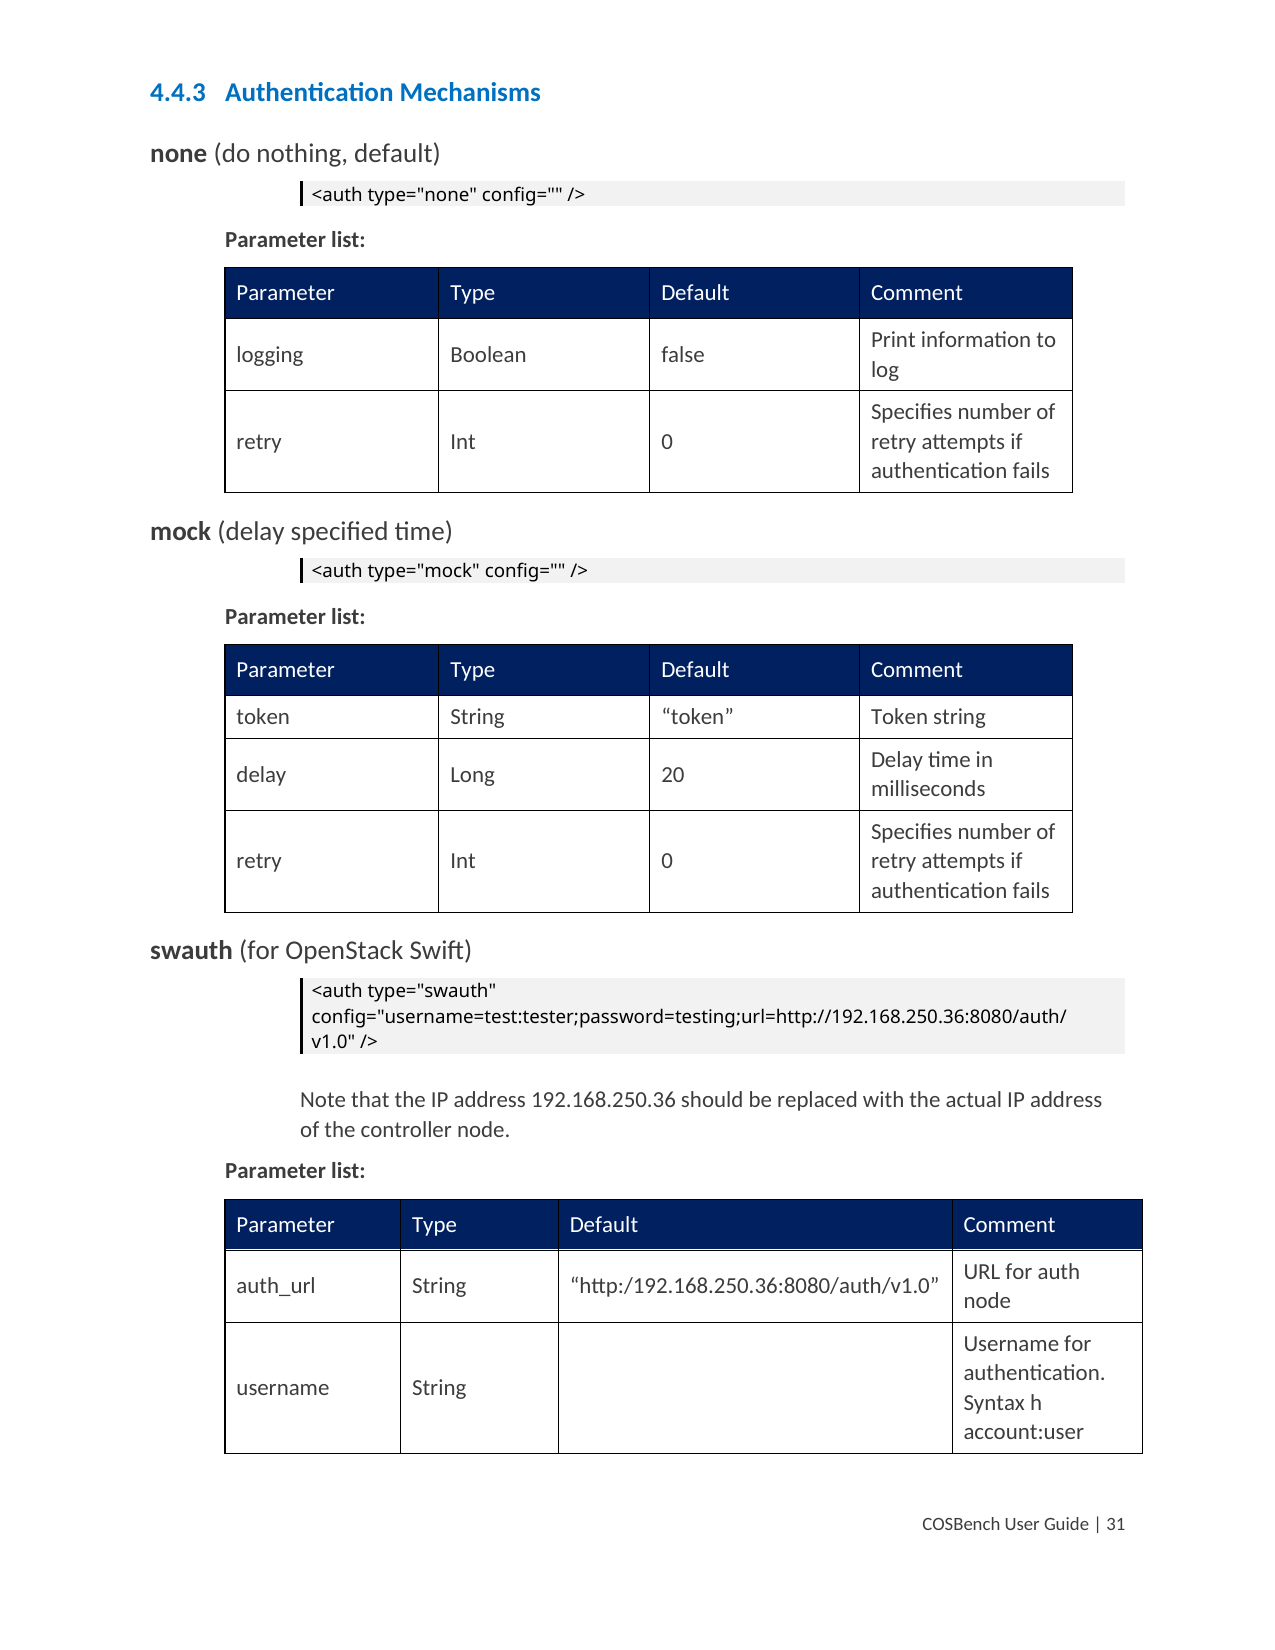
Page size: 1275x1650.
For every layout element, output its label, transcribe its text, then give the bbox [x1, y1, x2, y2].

table_header Parameter [226, 645, 438, 695]
table_header Default [650, 268, 859, 318]
table_cell delay [226, 739, 438, 810]
text Parameter list: [225, 602, 1125, 630]
table_cell 0 [650, 391, 859, 492]
table_header Comment [860, 645, 1072, 695]
table_cell String [439, 696, 649, 738]
subtitle none (do nothing, default) [150, 137, 1125, 170]
table_cell Int [439, 811, 649, 912]
table_cell String [401, 1251, 558, 1322]
table_header Type [439, 268, 649, 318]
table_cell Int [439, 391, 649, 492]
table_cell Print information to log [860, 319, 1072, 390]
table_header Default [559, 1200, 952, 1249]
table_cell username [226, 1323, 400, 1453]
table_cell retry [226, 391, 438, 492]
table_cell Specifies number of retry attempts if authentication fails [860, 391, 1072, 492]
table_header Type [439, 645, 649, 695]
table_cell Username for authentication. Syntax h account:user [953, 1323, 1142, 1453]
table_cell token [226, 696, 438, 738]
text Note that the IP address 192.168.250.36 should be replaced with the actual IP address of the controller node. [300, 1085, 1125, 1143]
table_cell “token” [650, 696, 859, 738]
table_cell 0 [650, 811, 859, 912]
table_header Type [401, 1200, 558, 1249]
table_cell [559, 1323, 952, 1453]
table_cell Specifies number of retry attempts if authentication fails [860, 811, 1072, 912]
table_cell logging [226, 319, 438, 390]
table_header Parameter [226, 1200, 400, 1249]
table_cell false [650, 319, 859, 390]
text <auth type="mock" config="" /> [303, 558, 1125, 583]
table_cell Delay time in milliseconds [860, 739, 1072, 810]
text Parameter list: [225, 1157, 1125, 1185]
text Parameter list: [225, 225, 1125, 253]
table_header Comment [860, 268, 1072, 318]
table_cell “http:/192.168.250.36:8080/auth/v1.0” [559, 1251, 952, 1322]
table_cell URL for auth node [953, 1251, 1142, 1322]
table_cell 20 [650, 739, 859, 810]
table_header Parameter [226, 268, 438, 318]
table_cell auth_url [226, 1251, 400, 1322]
table_header Default [650, 645, 859, 695]
table_header Comment [953, 1200, 1142, 1249]
subtitle mock (delay specified time) [150, 514, 1125, 547]
table_cell Token string [860, 696, 1072, 738]
text <auth type="none" config="" /> [303, 181, 1125, 206]
table_cell String [401, 1323, 558, 1453]
table_cell Long [439, 739, 649, 810]
table_cell Boolean [439, 319, 649, 390]
text <auth type="swauth" config="username=test:tester;password=testing;url=http://192.168.250.36:8080/auth/v1.0" /> [303, 978, 1125, 1054]
subtitle Authentication Mechanisms [150, 75, 1125, 108]
subtitle swauth (for OpenStack Swift) [150, 933, 1125, 966]
table_cell retry [226, 811, 438, 912]
